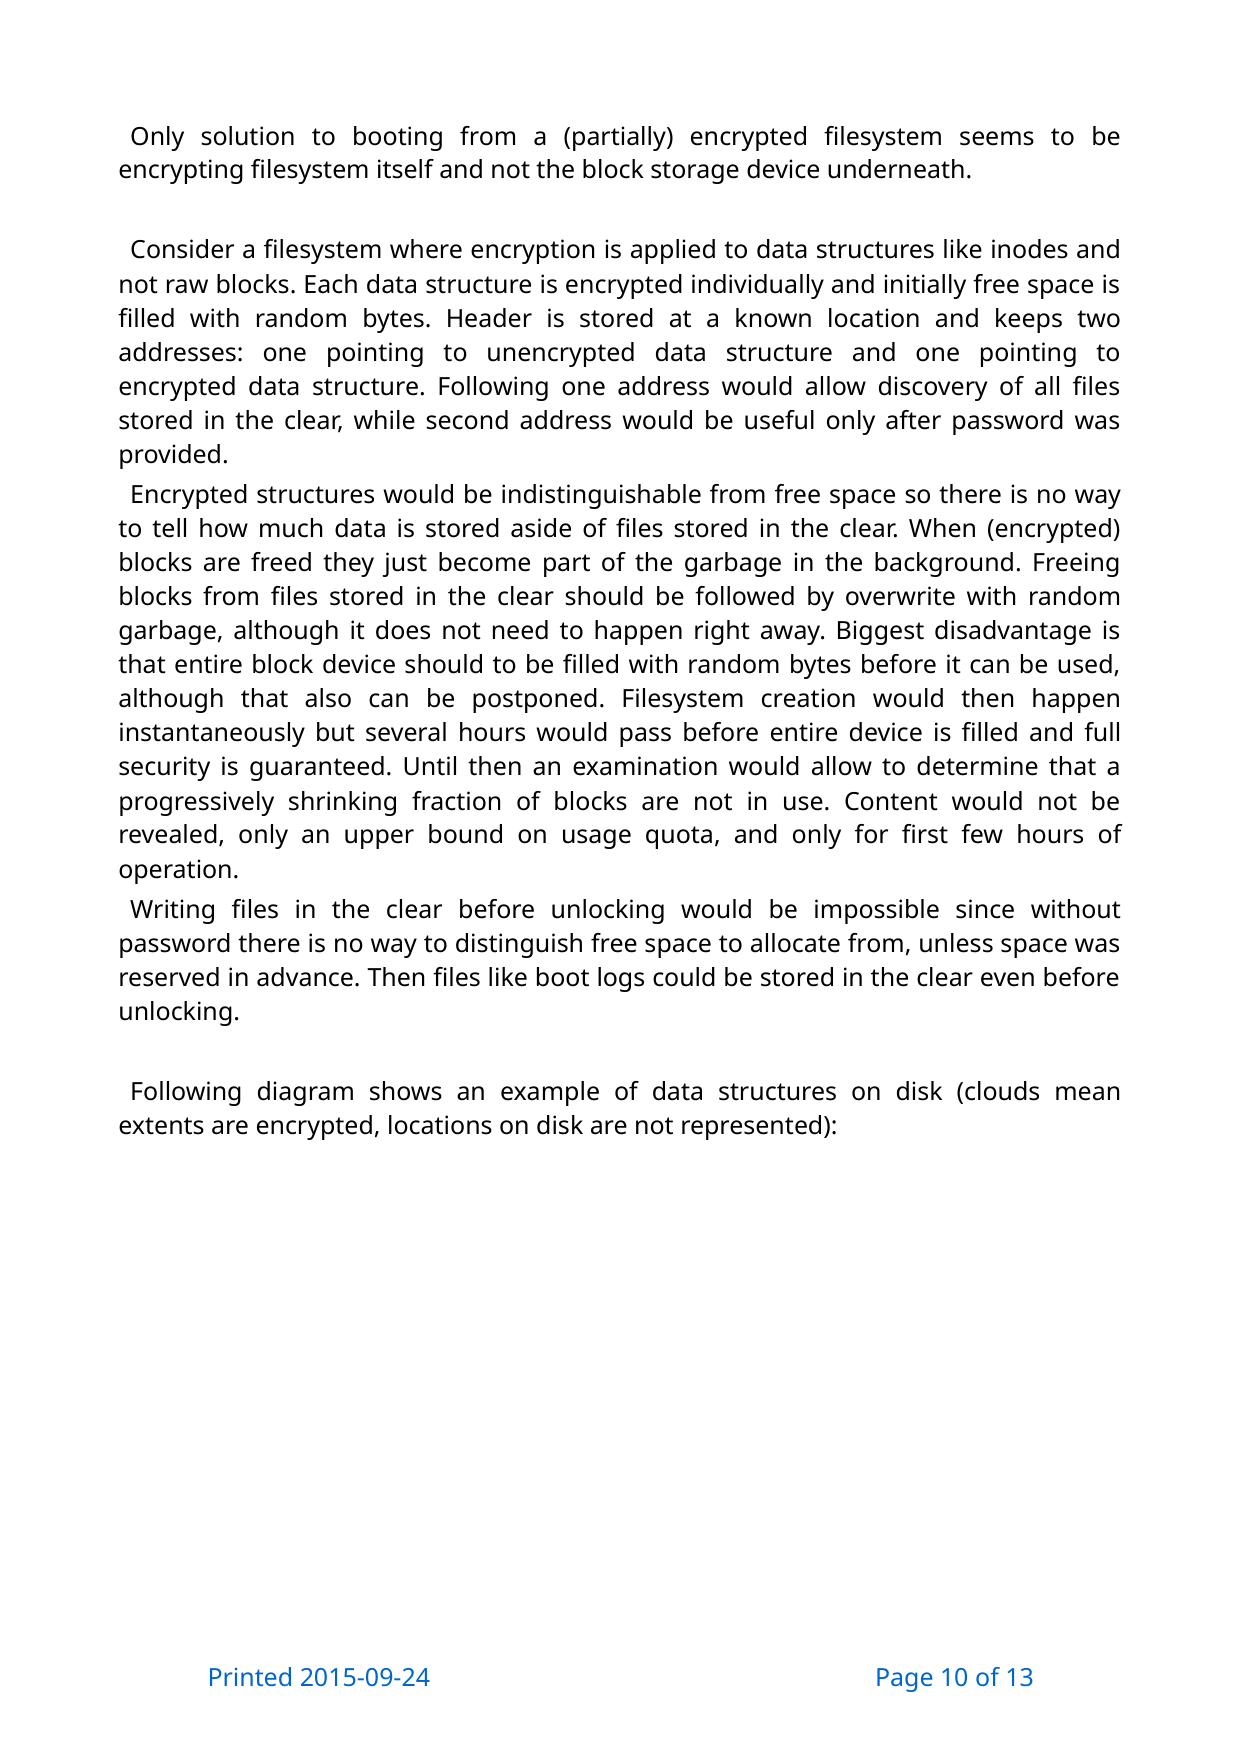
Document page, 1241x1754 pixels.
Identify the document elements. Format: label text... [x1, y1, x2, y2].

text Encrypted structures would be indistinguishable from free space so there is no way to tell how much data is stored aside of files stored in the clear. When (encrypted) blocks are freed they just become part of the garbage in the background. Freeing blocks from files stored in the clear should be followed by overwrite with random garbage, although it does not need to happen right away. Biggest disadvantage is that entire block device should to be filled with random bytes before it can be used, although that also can be postponed. Filesystem creation would then happen instantaneously but several hours would pass before entire device is filled and full security is guaranteed. Until then an examination would allow to determine that a progressively shrinking fraction of blocks are not in use. Content would not be revealed, only an upper bound on usage quota, and only for first few hours of operation. [118, 477, 1122, 885]
text Consider a filesystem where encryption is applied to data structures like inodes and not raw blocks. Each data structure is encrypted individually and initially free space is filled with random bytes. Header is stored at a known location and keeps two addresses: one pointing to unencrypted data structure and one pointing to encrypted data structure. Following one address would allow discovery of all files stored in the clear, while second address would be useful only after password was provided. [118, 232, 1122, 471]
text Following diagram shows an example of data structures on disk (clouds mean extents are encrypted, locations on disk are not represented): [118, 1073, 1122, 1142]
text Writing files in the clear before unlocking would be impossible since without password there is no way to distinguish free space to allocate from, unless space was reserved in advance. Then files like boot logs could be stored in the clear even before unlocking. [118, 891, 1122, 1027]
text Only solution to booting from a (partially) encrypted filesystem seems to be encrypting filesystem itself and not the block storage device underneath. [118, 118, 1122, 186]
